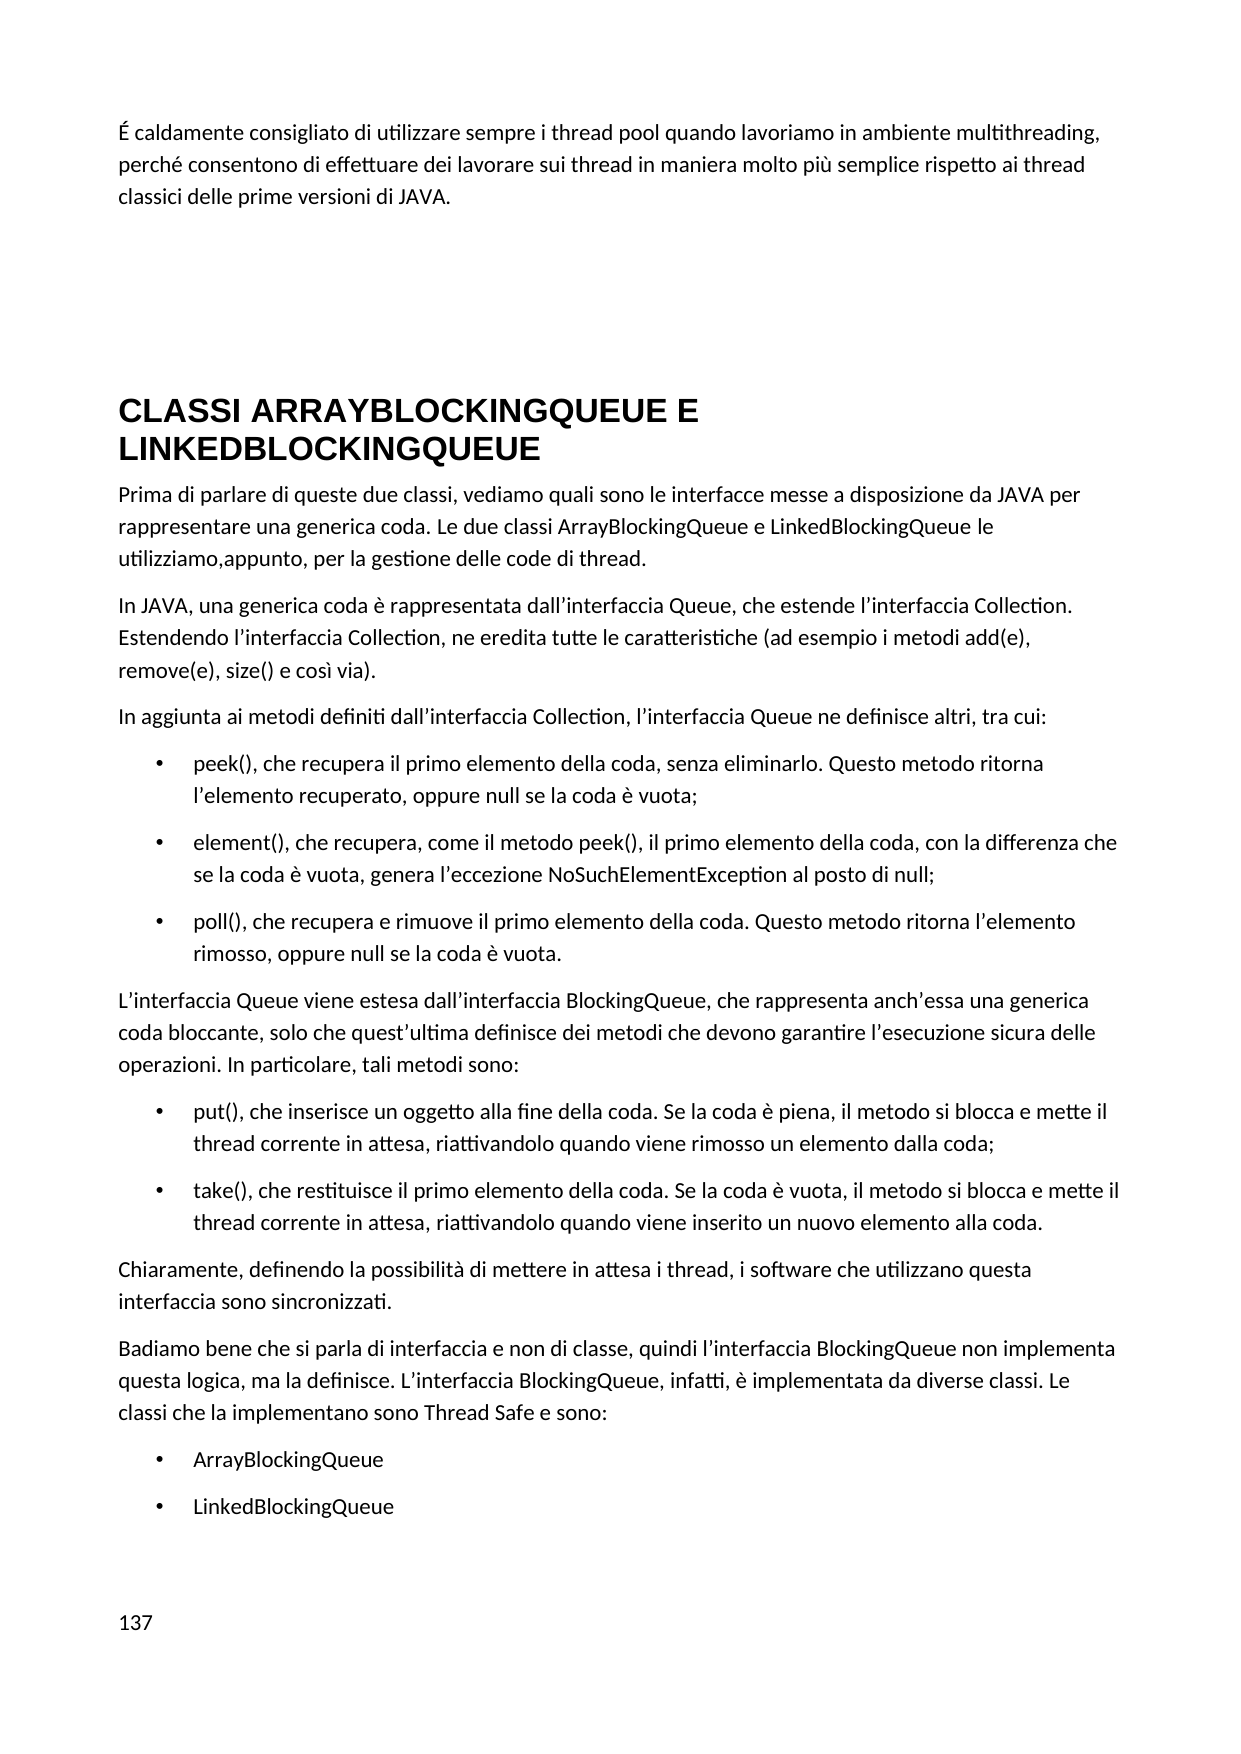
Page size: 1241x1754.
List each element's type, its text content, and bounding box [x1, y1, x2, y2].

text In aggiunta ai metodi definiti dall’interfaccia Collection, l’interfaccia Queue ne definisce altri, tra cui: [118, 702, 1122, 731]
list peek(), che recupera il primo elemento della coda, senza eliminarlo. Questo metodo ritorna l’elemento recuperato, oppure null se la coda è vuota; [156, 749, 1122, 809]
text In JAVA, una generica coda è rappresentata dall’interfaccia Queue, che estende l’interfaccia Collection. Estendendo l’interfaccia Collection, ne eredita tutte le caratteristiche (ad esempio i metodi add(e), remove(e), size() e così via). [118, 591, 1122, 684]
list ArrayBlockingQueue [156, 1445, 1122, 1473]
text Badiamo bene che si parla di interfaccia e non di classe, quindi l’interfaccia BlockingQueue non implementa questa logica, ma la definisce. L’interfaccia BlockingQueue, infatti, è implementata da diverse classi. Le classi che la implementano sono Thread Safe e sono: [118, 1334, 1122, 1427]
list take(), che restituisce il primo elemento della coda. Se la coda è vuota, il metodo si blocca e mette il thread corrente in attesa, riattivandolo quando viene inserito un nuovo elemento alla coda. [156, 1176, 1122, 1236]
list put(), che inserisce un oggetto alla fine della coda. Se la coda è piena, il metodo si blocca e mette il thread corrente in attesa, riattivandolo quando viene rimosso un elemento dalla coda; [156, 1097, 1122, 1157]
subtitle CLASSI ARRAYBLOCKINGQUEUE E LINKEDBLOCKINGQUEUE [118, 390, 1122, 468]
text É caldamente consigliato di utilizzare sempre i thread pool quando lavoriamo in ambiente multithreading, perché consentono di effettuare dei lavorare sui thread in maniera molto più semplice rispetto ai thread classici delle prime versioni di JAVA. [118, 118, 1122, 211]
list element(), che recupera, come il metodo peek(), il primo elemento della coda, con la differenza che se la coda è vuota, genera l’eccezione NoSuchElementException al posto di null; [156, 828, 1122, 888]
text Prima di parlare di queste due classi, vediamo quali sono le interfacce messe a disposizione da JAVA per rappresentare una generica coda. Le due classi ArrayBlockingQueue e LinkedBlockingQueue le utilizziamo,appunto, per la gestione delle code di thread. [118, 480, 1122, 573]
text L’interfaccia Queue viene estesa dall’interfaccia BlockingQueue, che rappresenta anch’essa una generica coda bloccante, solo che quest’ultima definisce dei metodi che devono garantire l’esecuzione sicura delle operazioni. In particolare, tali metodi sono: [118, 986, 1122, 1078]
list LinkedBlockingQueue [156, 1492, 1122, 1520]
list poll(), che recupera e rimuove il primo elemento della coda. Questo metodo ritorna l’elemento rimosso, oppure null se la coda è vuota. [156, 907, 1122, 967]
text Chiaramente, definendo la possibilità di mettere in attesa i thread, i software che utilizzano questa interfaccia sono sincronizzati. [118, 1255, 1122, 1315]
